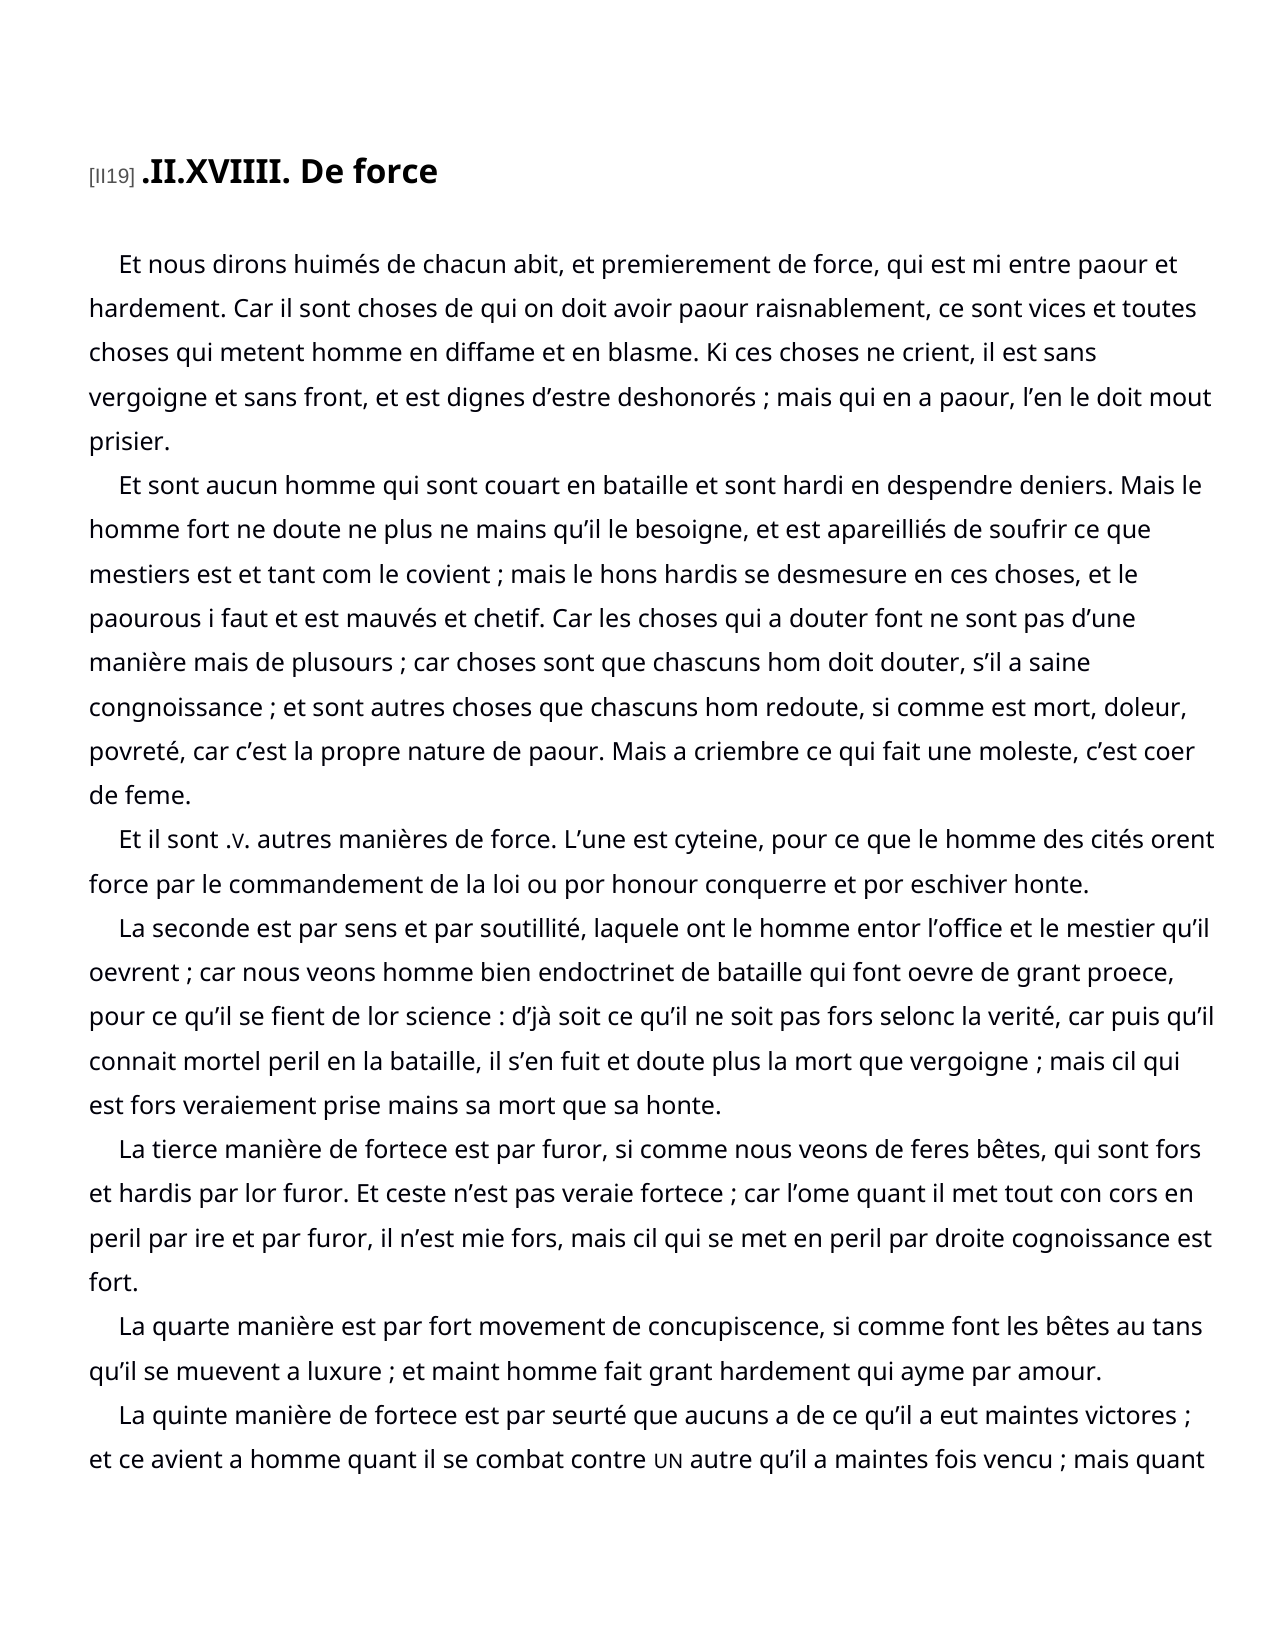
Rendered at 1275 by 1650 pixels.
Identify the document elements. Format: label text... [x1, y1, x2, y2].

text Et il sont .v. autres manières de force. L’une est cyteine, pour ce que le homme des cités orent force par le commandement de la loi ou por honour conquerre et por eschiver honte. [89, 822, 1216, 900]
text Et sont aucun homme qui sont couart en bataille et sont hardi en despendre deniers. Mais le homme fort ne doute ne plus ne mains qu’il le besoigne, et est apareilliés de soufrir ce que mestiers est et tant com le covient ; mais le hons hardis se desmesure en ces choses, et le paourous i faut et est mauvés et chetif. Car les choses qui a douter font ne sont pas d’une manière mais de plusours ; car choses sont que chascuns hom doit douter, s’il a saine congnoissance ; et sont autres choses que chascuns hom redoute, si comme est mort, doleur, povreté, car c’est la propre nature de paour. Mais a criembre ce qui fait une moleste, c’est coer de feme. [89, 468, 1216, 812]
text Et nous dirons huimés de chacun abit, et premierement de force, qui est mi entre paour et hardement. Car il sont choses de qui on doit avoir paour raisnablement, ce sont vices et toutes choses qui metent homme en diffame et en blasme. Ki ces choses ne crient, il est sans vergoigne et sans front, et est dignes d’estre deshonorés ; mais qui en a paour, l’en le doit mout prisier. [89, 246, 1216, 458]
text La quinte manière de fortece est par seurté que aucuns a de ce qu’il a eut maintes victores ; et ce avient a homme quant il se combat contre un autre qu’il a maintes fois vencu ; mais quant [89, 1397, 1216, 1476]
subtitle [II19] .II.XVIIII. De force [89, 148, 1216, 193]
text La quarte manière est par fort movement de concupiscence, si comme font les bêtes au tans qu’il se muevent a luxure ; et maint homme fait grant hardement qui ayme par amour. [89, 1309, 1216, 1387]
text La seconde est par sens et par soutillité, laquele ont le homme entor l’office et le mestier qu’il oevrent ; car nous veons homme bien endoctrinet de bataille qui font oevre de grant proece, pour ce qu’il se fient de lor science : d’jà soit ce qu’il ne soit pas fors selonc la verité, car puis qu’il connait mortel peril en la bataille, il s’en fuit et doute plus la mort que vergoigne ; mais cil qui est fors veraiement prise mains sa mort que sa honte. [89, 911, 1216, 1122]
text La tierce manière de fortece est par furor, si comme nous veons de feres bêtes, qui sont fors et hardis par lor furor. Et ceste n’est pas veraie fortece ; car l’ome quant il met tout con cors en peril par ire et par furor, il n’est mie fors, mais cil qui se met en peril par droite cognoissance est fort. [89, 1132, 1216, 1299]
